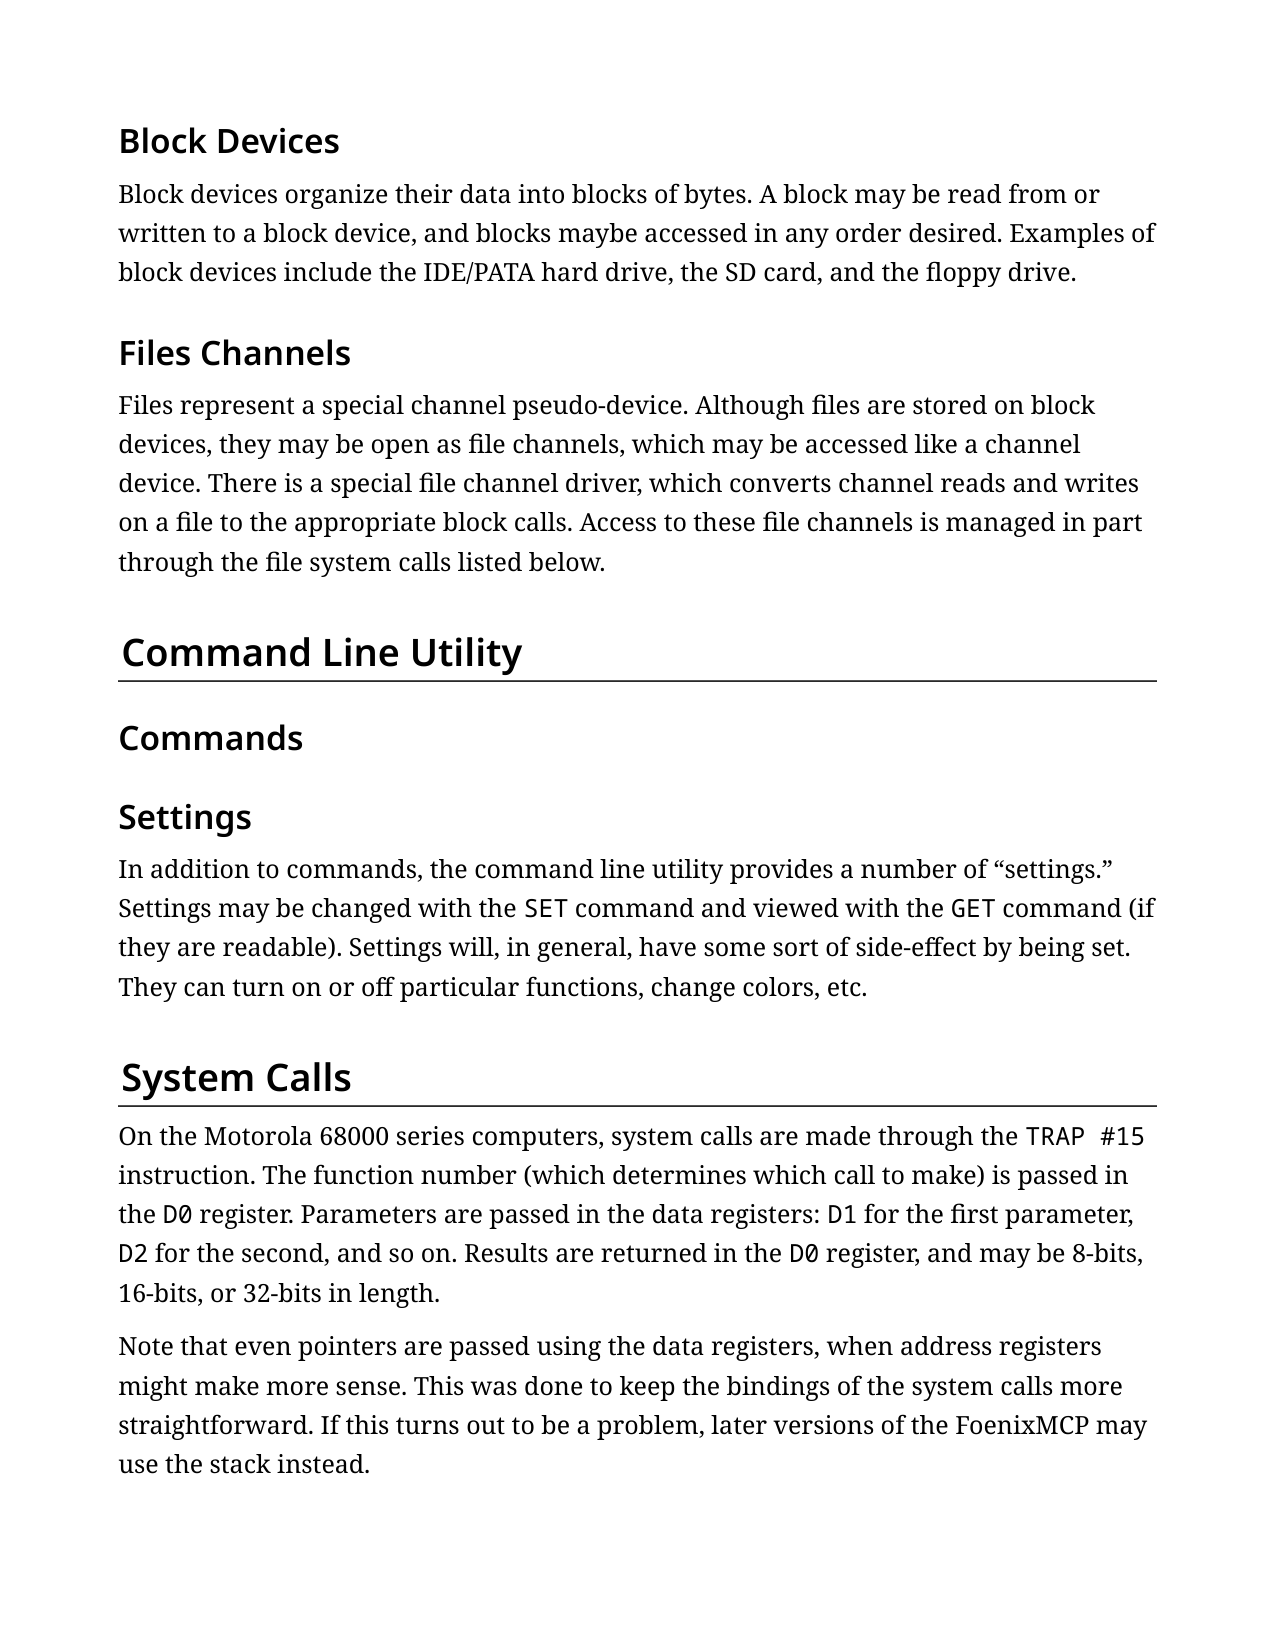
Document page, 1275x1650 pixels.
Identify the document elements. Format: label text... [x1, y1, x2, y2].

subtitle Files Channels [118, 329, 1157, 375]
text Note that even pointers are passed using the data registers, when address registers might make more sense. This was done to keep the bindings of the system calls more straightforward. If this turns out to be a problem, later versions of the FoenixMCP may use the stack instead. [118, 1329, 1157, 1481]
subtitle System Calls [118, 1048, 1157, 1105]
text In addition to commands, the command line utility provides a number of “settings.” Settings may be changed with the SET command and viewed with the GET command (if they are readable). Settings will, in general, have some sort of side-effect by being set. They can turn on or off particular functions, change colors, etc. [118, 852, 1157, 1003]
subtitle Command Line Utility [118, 623, 1157, 680]
text Files represent a special channel pseudo-device. Although files are stored on block devices, they may be open as file channels, which may be accessed like a channel device. There is a special file channel driver, which converts channel reads and writes on a file to the appropriate block calls. Access to these file channels is managed in part through the file system calls listed below. [118, 387, 1157, 578]
text Block devices organize their data into blocks of bytes. A block may be read from or written to a block device, and blocks maybe accessed in any order desired. Examples of block devices include the IDE/PATA hard drive, the SD card, and the floppy drive. [118, 176, 1157, 289]
subtitle Commands [118, 714, 1157, 760]
subtitle Block Devices [118, 118, 1157, 164]
subtitle Settings [118, 793, 1157, 839]
text On the Motorola 68000 series computers, system calls are made through the TRAP #15 instruction. The function number (which determines which call to make) is passed in the D0 register. Parameters are passed in the data registers: D1 for the first parameter, D2 for the second, and so on. Results are returned in the D0 register, and may be 8-bits, 16-bits, or 32-bits in length. [118, 1118, 1157, 1309]
